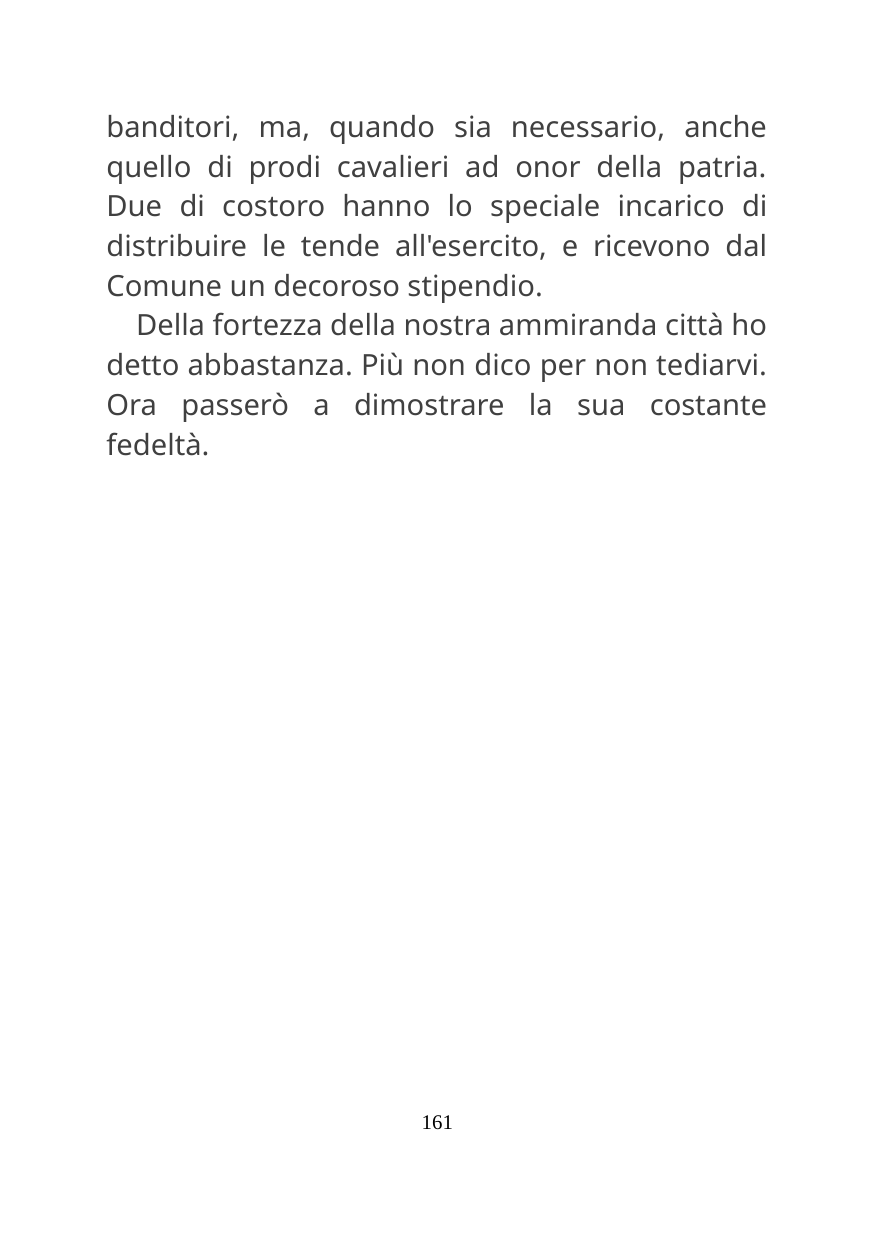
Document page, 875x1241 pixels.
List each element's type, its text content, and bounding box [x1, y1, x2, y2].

text banditori, ma, quando sia necessario, anche quello di prodi cavalieri ad onor della patria. Due di costoro hanno lo speciale incarico di distribuire le tende all'esercito, e ricevono dal Comune un decoroso stipendio. [106, 106, 768, 305]
text Della fortezza della nostra ammiranda città ho detto abbastanza. Più non dico per non tediarvi. Ora passerò a dimostrare la sua costante fedeltà. [106, 305, 768, 463]
